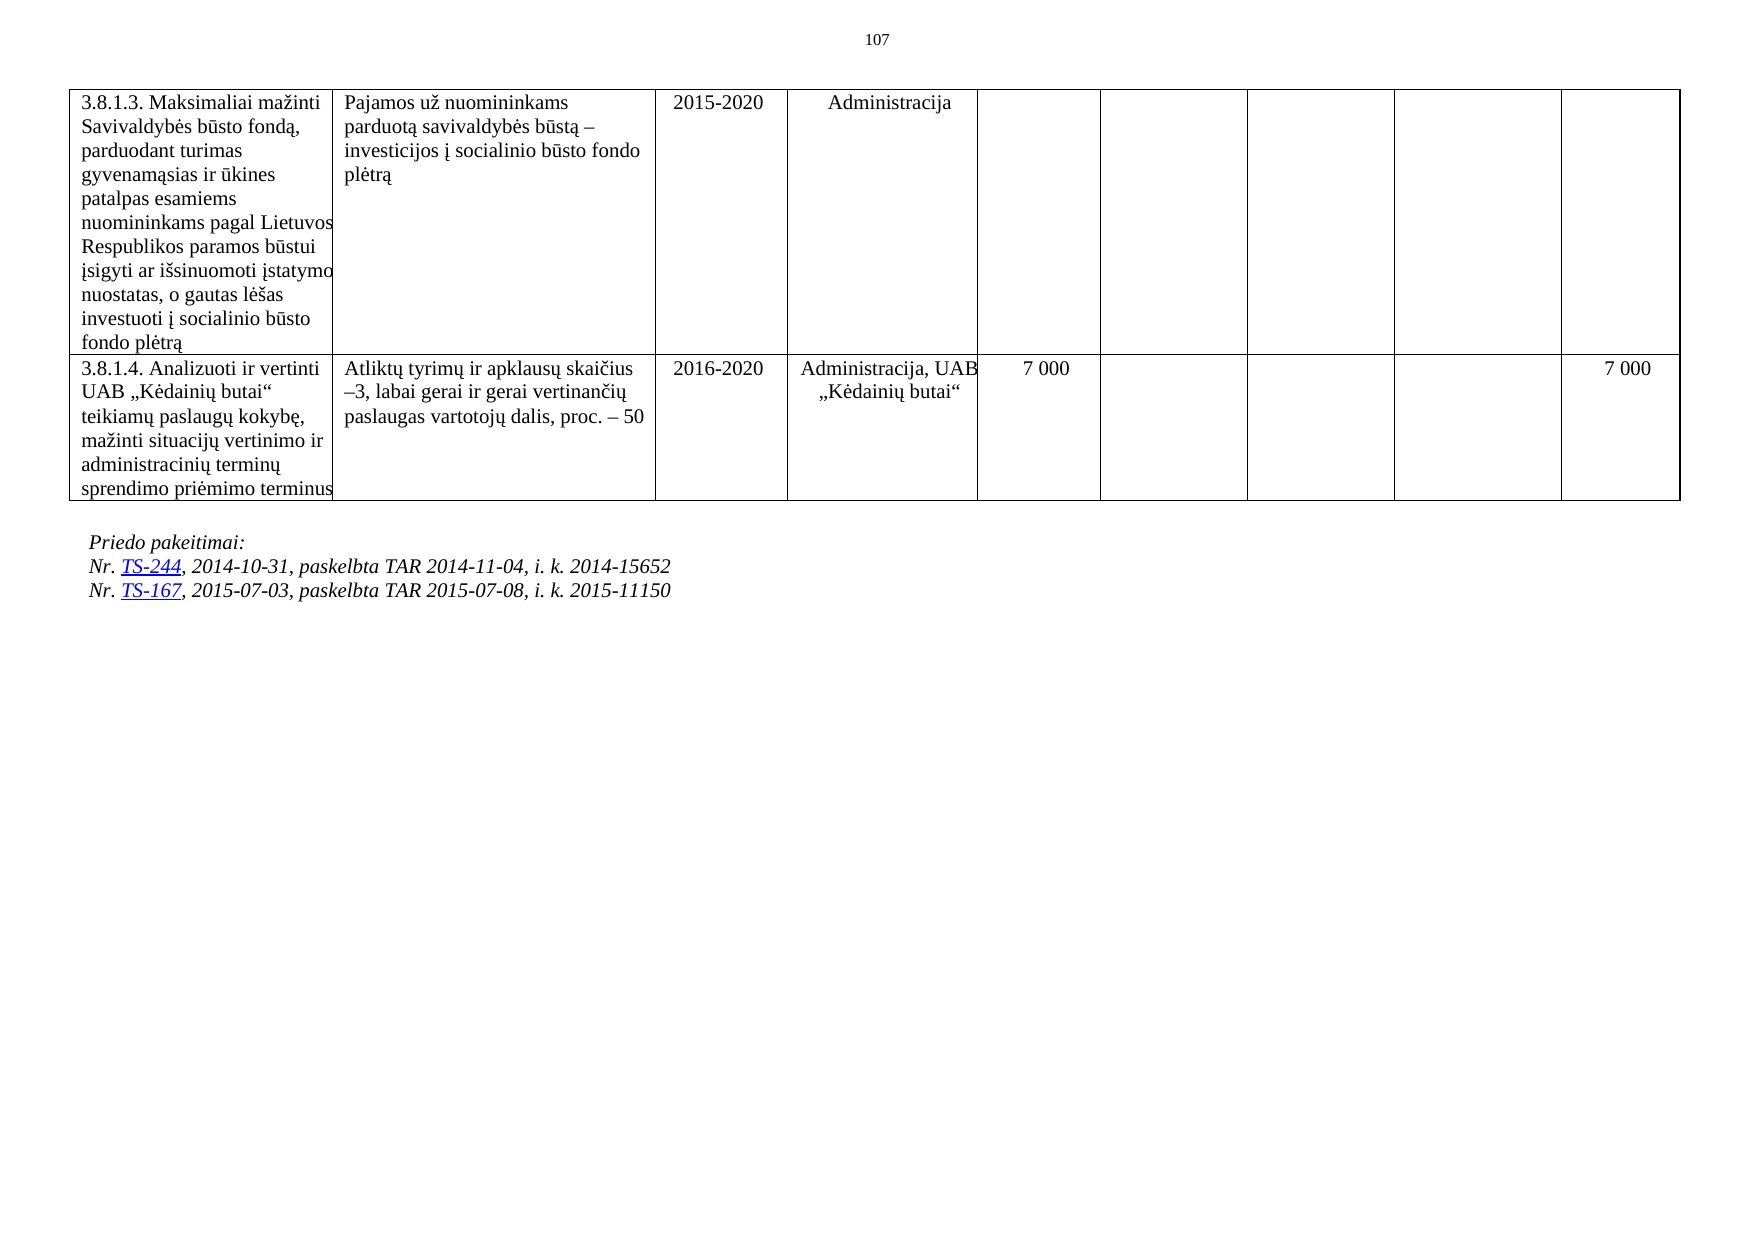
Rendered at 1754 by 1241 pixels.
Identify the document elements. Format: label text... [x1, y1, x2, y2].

table_cell 3.8.1.3. Maksimaliai mažinti Savivaldybės būsto fondą, parduodant turimas gyvenamąsias ir ūkines patalpas esamiems nuomininkams pagal Lietuvos Respublikos paramos būstui įsigyti ar išsinuomoti įstatymo nuostatas, o gautas lėšas investuoti į socialinio būsto fondo plėtrą [70, 90, 332, 354]
table_cell [1248, 355, 1394, 500]
table_cell [1101, 355, 1247, 500]
table_cell Administracija [788, 90, 977, 354]
table_cell [978, 90, 1100, 354]
text Priedo pakeitimai: [89, 529, 1665, 554]
table_cell Pajamos už nuomininkams parduotą savivaldybės būstą – investicijos į socialinio būsto fondo plėtrą [333, 90, 655, 354]
table_cell Administracija, UAB „Kėdainių butai“ [788, 355, 977, 500]
table_cell [1101, 90, 1247, 354]
table_cell [1395, 90, 1561, 354]
table_cell 2016-2020 [656, 355, 787, 500]
text Nr. TS-244, 2014-10-31, paskelbta TAR 2014-11-04, i. k. 2014-15652 [89, 554, 1665, 578]
table_cell 7 000 [978, 355, 1100, 500]
table_cell 3.8.1.4. Analizuoti ir vertinti UAB „Kėdainių butai“ teikiamų paslaugų kokybę, mažinti situacijų vertinimo ir administracinių terminų sprendimo priėmimo terminus [70, 355, 332, 500]
table_cell 2015-2020 [656, 90, 787, 354]
table_cell [1395, 355, 1561, 500]
table_cell [1248, 90, 1394, 354]
text Nr. TS-167, 2015-07-03, paskelbta TAR 2015-07-08, i. k. 2015-11150 [89, 578, 1665, 602]
table_cell 7 000 [1562, 355, 1679, 500]
table_cell Atliktų tyrimų ir apklausų skaičius –3, labai gerai ir gerai vertinančių paslaugas vartotojų dalis, proc. – 50 [333, 355, 655, 500]
table_cell [1562, 90, 1679, 354]
